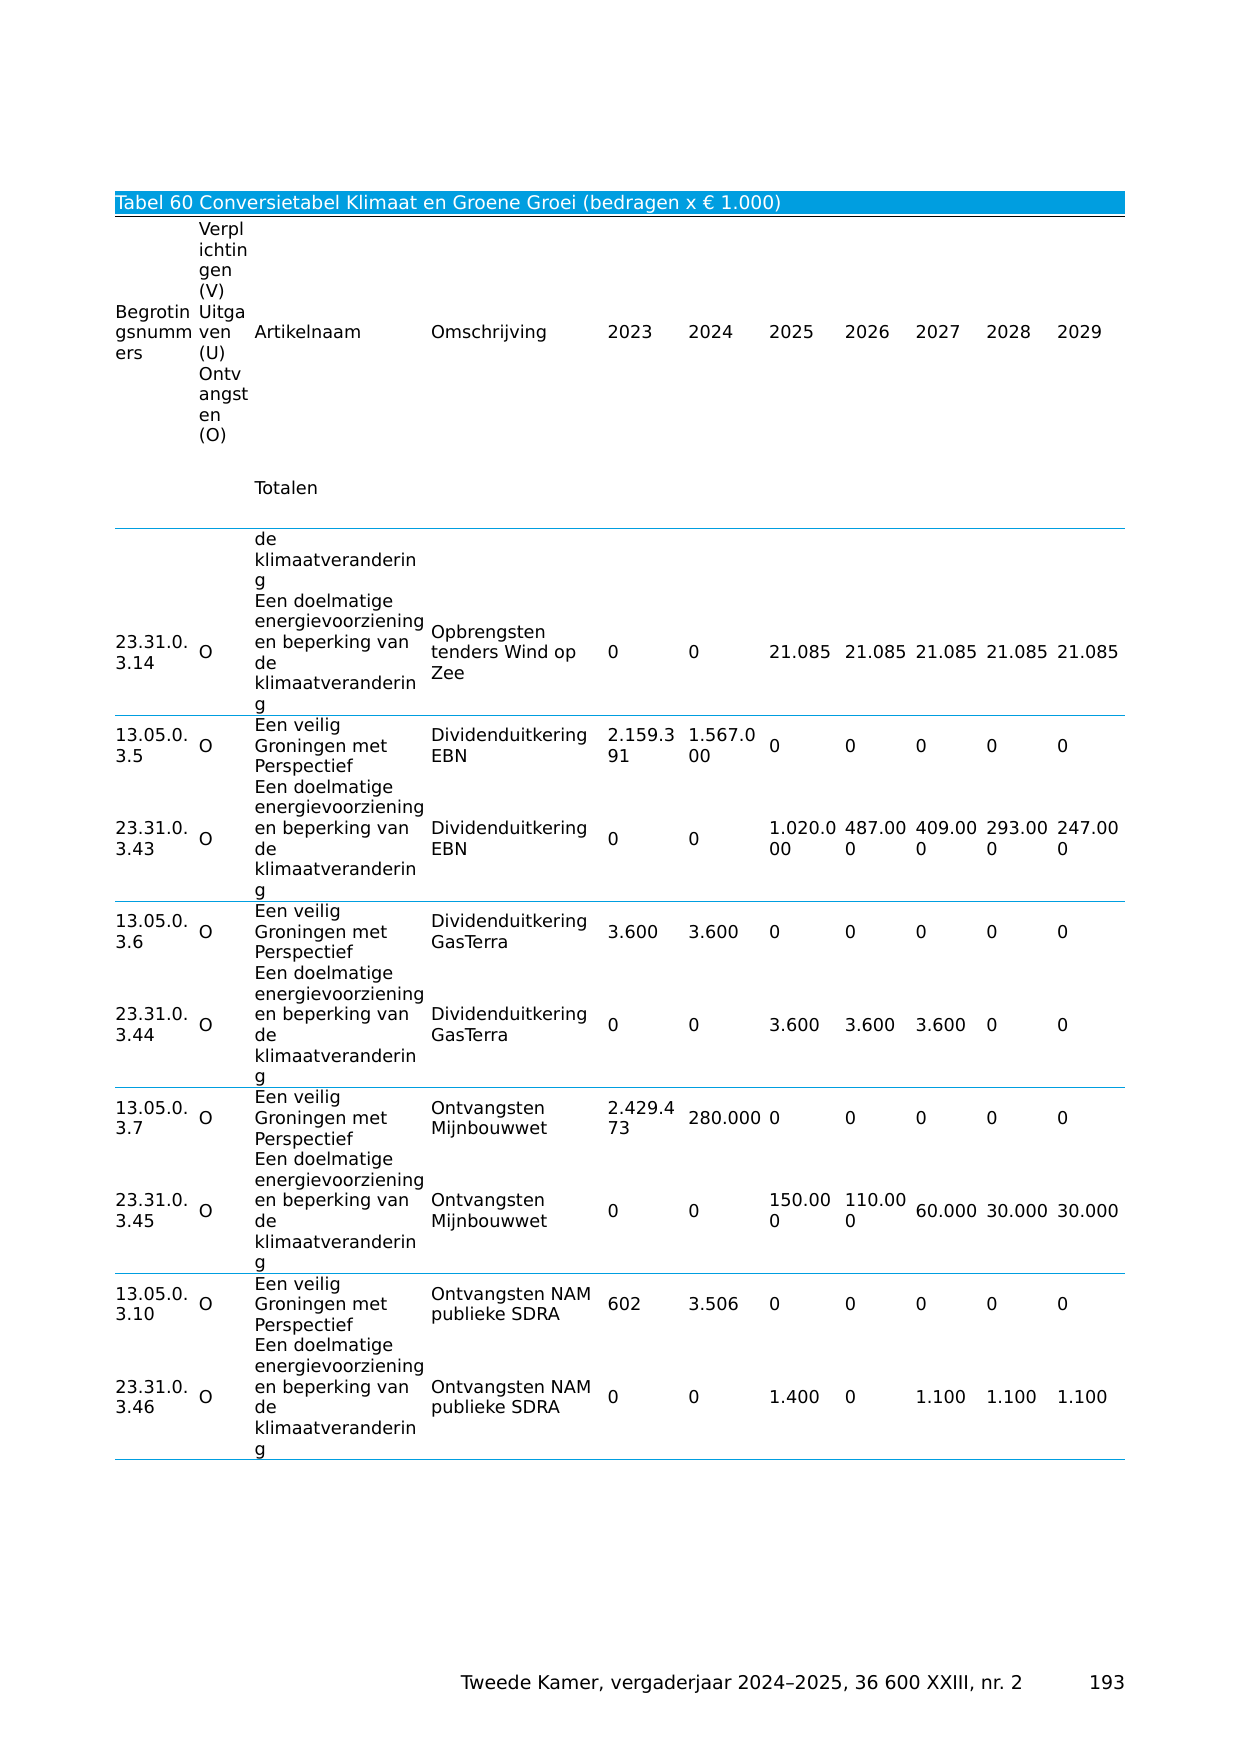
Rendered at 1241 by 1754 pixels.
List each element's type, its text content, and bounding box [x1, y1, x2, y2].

table_cell 0 [842, 902, 912, 963]
table_cell 0 [605, 591, 685, 714]
table_cell 602 [605, 1274, 685, 1335]
table_cell 293.000 [983, 777, 1054, 901]
table_cell 0 [842, 1088, 912, 1149]
table_cell Een doelmatige energievoorziening en beperking van de klimaatverandering [251, 591, 428, 714]
table_cell Ontvangsten NAM publieke SDRA [428, 1335, 604, 1459]
table_cell 13.05.0.3.6 [115, 902, 196, 963]
table_cell 1.100 [1054, 1335, 1125, 1459]
table_cell 0 [983, 963, 1054, 1087]
table_cell [766, 502, 842, 528]
table_cell 21.085 [842, 591, 912, 714]
table_cell de klimaatverandering [251, 529, 428, 591]
table_cell [1054, 449, 1125, 475]
table_cell 2.429.473 [605, 1088, 685, 1149]
table_cell 0 [1054, 1088, 1125, 1149]
table_cell 2027 [913, 217, 983, 449]
table_cell 1.100 [913, 1335, 983, 1459]
table_cell 0 [842, 1335, 912, 1459]
table_cell Verplichtingen (V) Uitgaven (U) Ontvangsten (O) [196, 217, 251, 449]
table_cell [913, 475, 983, 502]
table_cell [1054, 502, 1125, 528]
table_cell [983, 502, 1054, 528]
table_cell Dividenduitkering EBN [428, 777, 604, 901]
table_cell [196, 475, 251, 502]
table_cell [842, 475, 912, 502]
table_cell 21.085 [983, 591, 1054, 714]
table_cell [913, 502, 983, 528]
table_cell 3.600 [913, 963, 983, 1087]
table_cell O [196, 591, 251, 714]
table_cell O [196, 1335, 251, 1459]
table_cell [115, 449, 196, 475]
table_cell 0 [913, 1274, 983, 1335]
table_cell [605, 529, 685, 591]
table_cell [428, 475, 604, 502]
table_cell [913, 449, 983, 475]
table_cell 0 [1054, 963, 1125, 1087]
table_cell [685, 502, 766, 528]
table_cell 0 [685, 777, 766, 901]
table_cell [605, 475, 685, 502]
table_cell 3.600 [842, 963, 912, 1087]
table_cell 60.000 [913, 1149, 983, 1273]
table_cell 1.400 [766, 1335, 842, 1459]
table_cell 487.000 [842, 777, 912, 901]
table_cell 0 [605, 777, 685, 901]
table_cell [1054, 529, 1125, 591]
table_cell [913, 529, 983, 591]
table_cell [115, 502, 196, 528]
table_cell Een doelmatige energievoorziening en beperking van de klimaatverandering [251, 963, 428, 1087]
table_cell 0 [842, 716, 912, 777]
table_cell Een veilig Groningen met Perspectief [251, 1088, 428, 1149]
table_cell [685, 529, 766, 591]
table_cell Totalen [251, 475, 428, 502]
table_cell 1.100 [983, 1335, 1054, 1459]
table_cell 0 [983, 902, 1054, 963]
table_cell 110.000 [842, 1149, 912, 1273]
table_cell Begrotingsnummers [115, 217, 196, 449]
table_cell 0 [1054, 1274, 1125, 1335]
table_cell 23.31.0.3.44 [115, 963, 196, 1087]
table_cell 3.600 [766, 963, 842, 1087]
table_cell O [196, 716, 251, 777]
table_cell Dividenduitkering EBN [428, 716, 604, 777]
table_cell [983, 529, 1054, 591]
table_cell Een veilig Groningen met Perspectief [251, 902, 428, 963]
table_cell 2023 [605, 217, 685, 449]
table_cell 0 [913, 902, 983, 963]
table_cell 2025 [766, 217, 842, 449]
table_cell 2028 [983, 217, 1054, 449]
table_cell Een veilig Groningen met Perspectief [251, 1274, 428, 1335]
table_cell 0 [605, 1335, 685, 1459]
table_cell 13.05.0.3.10 [115, 1274, 196, 1335]
table_cell 13.05.0.3.5 [115, 716, 196, 777]
table_cell 0 [1054, 716, 1125, 777]
table_cell 0 [766, 902, 842, 963]
table_cell 0 [605, 1149, 685, 1273]
table_cell O [196, 963, 251, 1087]
table_cell [196, 449, 251, 475]
table_cell [428, 529, 604, 591]
table_cell [983, 449, 1054, 475]
table_cell O [196, 1149, 251, 1273]
table_cell 0 [685, 1149, 766, 1273]
table_cell 0 [766, 716, 842, 777]
table_cell [428, 502, 604, 528]
table_cell 0 [685, 963, 766, 1087]
table_cell [605, 502, 685, 528]
table_cell Een doelmatige energievoorziening en beperking van de klimaatverandering [251, 777, 428, 901]
table_cell [605, 449, 685, 475]
table_cell 0 [1054, 902, 1125, 963]
table_cell 0 [685, 1335, 766, 1459]
table_cell O [196, 777, 251, 901]
table_cell 0 [983, 1274, 1054, 1335]
table_cell 23.31.0.3.14 [115, 591, 196, 714]
table_cell 0 [685, 591, 766, 714]
table_cell 0 [913, 716, 983, 777]
table_cell 2026 [842, 217, 912, 449]
table_cell [685, 449, 766, 475]
table_cell 30.000 [983, 1149, 1054, 1273]
table_cell 2024 [685, 217, 766, 449]
table_cell 30.000 [1054, 1149, 1125, 1273]
table_cell 21.085 [766, 591, 842, 714]
table_cell 3.600 [685, 902, 766, 963]
table_cell [842, 529, 912, 591]
table_cell [1054, 475, 1125, 502]
table_cell 23.31.0.3.43 [115, 777, 196, 901]
table_cell Een veilig Groningen met Perspectief [251, 716, 428, 777]
table_cell [685, 475, 766, 502]
table_cell Ontvangsten NAM publieke SDRA [428, 1274, 604, 1335]
table_cell 0 [983, 1088, 1054, 1149]
table_cell Omschrijving [428, 217, 604, 449]
table_cell Opbrengsten tenders Wind op Zee [428, 591, 604, 714]
table_cell 2029 [1054, 217, 1125, 449]
table_cell O [196, 1088, 251, 1149]
table_cell 0 [842, 1274, 912, 1335]
table_cell 150.000 [766, 1149, 842, 1273]
table_cell [251, 449, 428, 475]
table_cell 0 [605, 963, 685, 1087]
table_cell 23.31.0.3.46 [115, 1335, 196, 1459]
table_cell 3.600 [605, 902, 685, 963]
table_cell [766, 475, 842, 502]
table_cell [196, 529, 251, 591]
table_cell 1.020.000 [766, 777, 842, 901]
table_cell [842, 502, 912, 528]
table_cell Ontvangsten Mijnbouwwet [428, 1088, 604, 1149]
table_cell [251, 502, 428, 528]
table_cell 23.31.0.3.45 [115, 1149, 196, 1273]
table_cell Dividenduitkering GasTerra [428, 902, 604, 963]
table_cell 0 [983, 716, 1054, 777]
table_cell [983, 475, 1054, 502]
table_cell [842, 449, 912, 475]
table_cell 21.085 [913, 591, 983, 714]
table_cell 247.000 [1054, 777, 1125, 901]
table_cell O [196, 1274, 251, 1335]
table_cell [115, 529, 196, 591]
table_cell 1.567.000 [685, 716, 766, 777]
table_cell [428, 449, 604, 475]
table_cell 0 [766, 1088, 842, 1149]
table_cell [196, 502, 251, 528]
table_cell [766, 529, 842, 591]
table_cell O [196, 902, 251, 963]
table_cell [766, 449, 842, 475]
table_cell Ontvangsten Mijnbouwwet [428, 1149, 604, 1273]
table_cell 2.159.391 [605, 716, 685, 777]
table_cell Een doelmatige energievoorziening en beperking van de klimaatverandering [251, 1335, 428, 1459]
table_cell 0 [766, 1274, 842, 1335]
table_cell [115, 475, 196, 502]
table_cell Artikelnaam [251, 217, 428, 449]
table_cell Een doelmatige energievoorziening en beperking van de klimaatverandering [251, 1149, 428, 1273]
table_cell 0 [913, 1088, 983, 1149]
table_cell 13.05.0.3.7 [115, 1088, 196, 1149]
table_cell 21.085 [1054, 591, 1125, 714]
table_cell 409.000 [913, 777, 983, 901]
table_cell Dividenduitkering GasTerra [428, 963, 604, 1087]
table_cell 280.000 [685, 1088, 766, 1149]
table_cell 3.506 [685, 1274, 766, 1335]
